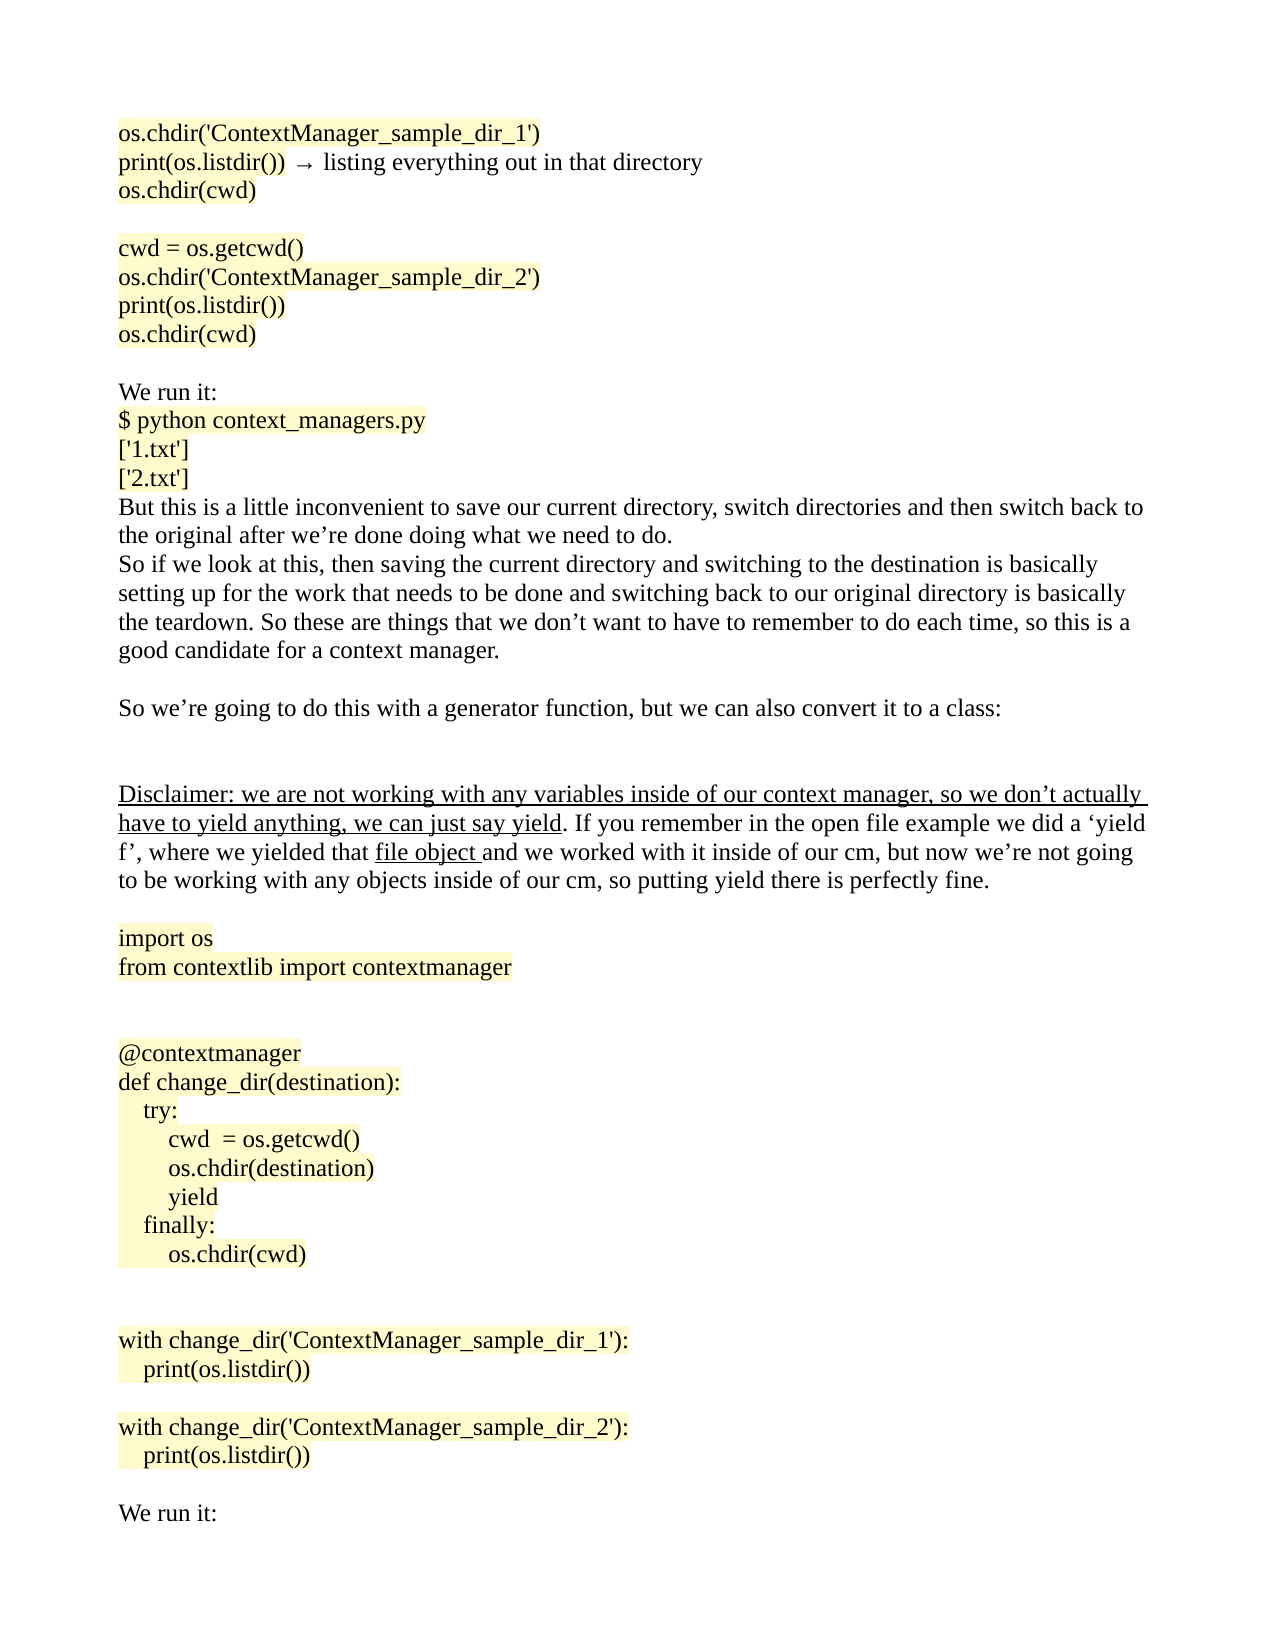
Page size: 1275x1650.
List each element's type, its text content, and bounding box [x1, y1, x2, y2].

text import os [118, 923, 1157, 952]
text os.chdir(cwd) [118, 319, 1157, 348]
text os.chdir(destination) [118, 1153, 1157, 1182]
text So if we look at this, then saving the current directory and switching to the destination is basically setting up for the work that needs to be done and switching back to our original directory is basically the teardown. So these are things that we don’t want to have to remember to do each time, so this is a good candidate for a context manager. [118, 549, 1157, 664]
text from contextlib import contextmanager [118, 952, 1157, 981]
text try: [118, 1096, 1157, 1124]
text os.chdir(cwd) [118, 176, 1157, 204]
text We run it: [118, 377, 1157, 406]
text def change_dir(destination): [118, 1067, 1157, 1096]
text with change_dir('ContextManager_sample_dir_1'): [118, 1326, 1157, 1354]
text ['1.txt'] [118, 434, 1157, 463]
text yield [118, 1182, 1157, 1211]
text print(os.listdir()) → listing everything out in that directory [118, 147, 1157, 176]
text finally: [118, 1211, 1157, 1239]
text @contextmanager [118, 1038, 1157, 1067]
text print(os.listdir()) [118, 1441, 1157, 1469]
text os.chdir('ContextManager_sample_dir_2') [118, 262, 1157, 291]
text So we’re going to do this with a generator function, but we can also convert it to a class: [118, 693, 1157, 722]
text os.chdir(cwd) [118, 1239, 1157, 1268]
text But this is a little inconvenient to save our current directory, switch directories and then switch back to the original after we’re done doing what we need to do. [118, 492, 1157, 549]
text print(os.listdir()) [118, 291, 1157, 319]
text $ python context_managers.py [118, 406, 1157, 434]
text with change_dir('ContextManager_sample_dir_2'): [118, 1412, 1157, 1441]
text We run it: [118, 1498, 1157, 1527]
text print(os.listdir()) [118, 1354, 1157, 1383]
text cwd = os.getcwd() [118, 233, 1157, 262]
text Disclaimer: we are not working with any variables inside of our context manager, so we don’t actually have to yield anything, we can just say yield. If you remember in the open file example we did a ‘yield f’, where we yielded that file object and we worked with it inside of our cm, but now we’re not going to be working with any objects inside of our cm, so putting yield there is perfectly fine. [118, 779, 1157, 894]
text cwd = os.getcwd() [118, 1124, 1157, 1153]
text os.chdir('ContextManager_sample_dir_1') [118, 118, 1157, 147]
text ['2.txt'] [118, 463, 1157, 492]
